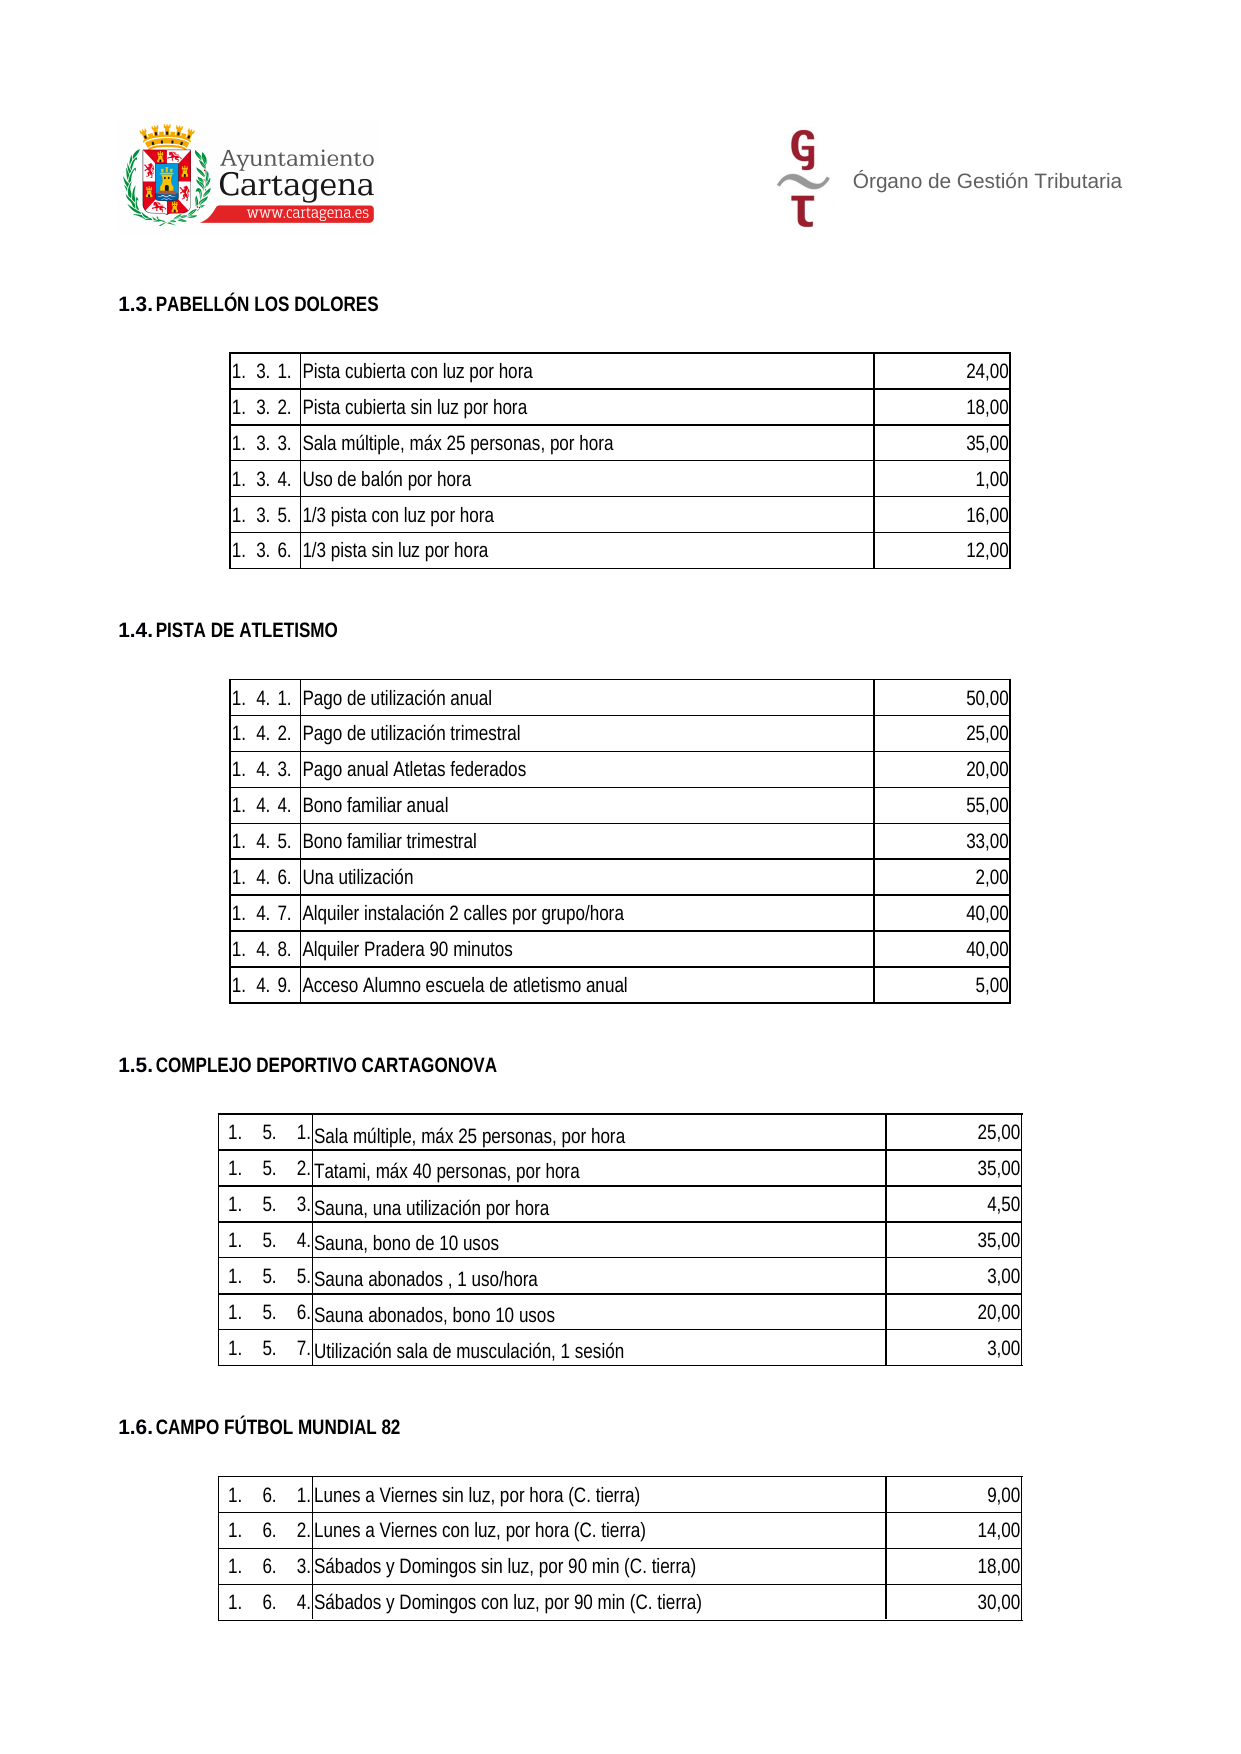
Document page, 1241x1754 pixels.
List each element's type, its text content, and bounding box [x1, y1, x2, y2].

list COMPLEJO DEPORTIVO CARTAGONOVA [118, 1053, 1122, 1077]
table_cell 1. [219, 1513, 243, 1548]
table_cell 5. [276, 824, 300, 858]
table_header Pista cubierta con luz por hora [301, 354, 873, 388]
table_cell 14,00 [887, 1513, 1021, 1548]
table_cell 5. [244, 1151, 278, 1185]
table_cell 6. [244, 1513, 278, 1548]
table_cell Bono familiar anual [301, 788, 873, 822]
table_header 1. [231, 680, 251, 714]
table_cell Lunes a Viernes con luz, por hora (C. tierra) [313, 1513, 885, 1548]
table_cell 3. [251, 426, 276, 460]
table_header 50,00 [875, 680, 1009, 714]
table_cell 2. [276, 390, 300, 424]
list PISTA DE ATLETISMO [118, 618, 1122, 642]
table_cell 4. [251, 860, 276, 894]
table_header 6. [244, 1477, 278, 1512]
table_cell 6. [244, 1585, 278, 1619]
table_cell 1. [219, 1223, 243, 1257]
table_cell 1. [231, 788, 251, 822]
table_cell 3. [278, 1187, 312, 1221]
table_cell 5. [244, 1295, 278, 1329]
table_cell 40,00 [875, 932, 1009, 966]
table_cell 3. [276, 752, 300, 786]
table_cell 4. [251, 896, 276, 930]
table_cell 1. [231, 968, 251, 1002]
table_cell 4. [276, 461, 300, 496]
table_cell 4. [251, 716, 276, 751]
table_cell 1. [231, 752, 251, 786]
table_header 1. [219, 1477, 243, 1512]
table_cell 20,00 [887, 1295, 1021, 1329]
table_cell Sauna abonados , 1 uso/hora [313, 1258, 885, 1293]
table_cell 1. [231, 860, 251, 894]
table_cell Uso de balón por hora [301, 461, 873, 496]
table_cell 5. [244, 1258, 278, 1293]
table_cell Pago anual Atletas federados [301, 752, 873, 786]
table_cell 5. [244, 1187, 278, 1221]
table_cell 5. [276, 497, 300, 532]
table_cell Alquiler Pradera 90 minutos [301, 932, 873, 966]
table_cell 5. [244, 1223, 278, 1257]
table_cell 8. [276, 932, 300, 966]
table_cell 16,00 [875, 497, 1009, 532]
table_cell Sábados y Domingos sin luz, por 90 min (C. tierra) [313, 1549, 885, 1583]
table_header 1. [276, 354, 300, 388]
table_cell 35,00 [875, 426, 1009, 460]
table_cell 1. [219, 1187, 243, 1221]
table_header 25,00 [887, 1115, 1021, 1149]
table_header Sala múltiple, máx 25 personas, por hora [313, 1115, 885, 1149]
table_cell 4,50 [887, 1187, 1021, 1221]
table_cell 1. [231, 497, 251, 532]
table_cell 2. [276, 716, 300, 751]
table_cell 4. [278, 1585, 312, 1619]
table_cell 7. [276, 896, 300, 930]
picture [117, 119, 379, 236]
table_cell 55,00 [875, 788, 1009, 822]
table_cell 35,00 [887, 1151, 1021, 1185]
table_header 1. [278, 1477, 312, 1512]
table_cell Una utilización [301, 860, 873, 894]
table_cell 5. [244, 1330, 278, 1365]
table_cell 1. [219, 1549, 243, 1583]
table_cell 33,00 [875, 824, 1009, 858]
table_header 5. [244, 1115, 278, 1149]
table_cell 3. [251, 533, 276, 568]
table_cell 1. [231, 533, 251, 568]
table_cell 3. [251, 497, 276, 532]
table_cell 6. [276, 860, 300, 894]
table_cell 1. [219, 1151, 243, 1185]
table_cell 30,00 [887, 1585, 1021, 1619]
table_header 1. [278, 1115, 312, 1149]
table_cell 4. [276, 788, 300, 822]
table_cell 1. [219, 1295, 243, 1329]
table_cell 1. [231, 824, 251, 858]
table_cell Alquiler instalación 2 calles por grupo/hora [301, 896, 873, 930]
table_cell 3. [276, 426, 300, 460]
table_header 4. [251, 680, 276, 714]
table_cell 1. [231, 390, 251, 424]
table_cell 4. [251, 932, 276, 966]
table_cell 4. [278, 1223, 312, 1257]
table_cell 1. [231, 716, 251, 751]
table_cell 4. [251, 824, 276, 858]
table_cell Sauna abonados, bono 10 usos [313, 1295, 885, 1329]
list PABELLÓN LOS DOLORES [118, 291, 1122, 316]
table_cell 6. [244, 1549, 278, 1583]
table_cell Sala múltiple, máx 25 personas, por hora [301, 426, 873, 460]
table_cell 3. [251, 461, 276, 496]
table_cell 5. [278, 1258, 312, 1293]
table_header 1. [231, 354, 251, 388]
table_cell 7. [278, 1330, 312, 1365]
table_cell 35,00 [887, 1223, 1021, 1257]
table_cell 20,00 [875, 752, 1009, 786]
table_cell 3,00 [887, 1258, 1021, 1293]
table_cell Tatami, máx 40 personas, por hora [313, 1151, 885, 1185]
table_header 3. [251, 354, 276, 388]
table_header 1. [276, 680, 300, 714]
table_cell 2,00 [875, 860, 1009, 894]
table_cell 3. [278, 1549, 312, 1583]
table_cell 1. [219, 1330, 243, 1365]
table_cell 1. [231, 426, 251, 460]
table_cell Utilización sala de musculación, 1 sesión [313, 1330, 885, 1365]
table_cell 12,00 [875, 533, 1009, 568]
table_cell 6. [276, 533, 300, 568]
table_cell 4. [251, 752, 276, 786]
table_cell Sauna, bono de 10 usos [313, 1223, 885, 1257]
table_cell 40,00 [875, 896, 1009, 930]
table_cell 4. [251, 968, 276, 1002]
table_header 24,00 [875, 354, 1009, 388]
table_header Lunes a Viernes sin luz, por hora (C. tierra) [313, 1477, 885, 1512]
table_cell 1,00 [875, 461, 1009, 496]
table_cell 3. [251, 390, 276, 424]
table_cell 1. [231, 461, 251, 496]
table_cell 6. [278, 1295, 312, 1329]
list CAMPO FÚTBOL MUNDIAL 82 [118, 1415, 1122, 1439]
table_cell 1/3 pista sin luz por hora [301, 533, 873, 568]
table_cell Pago de utilización trimestral [301, 716, 873, 751]
table_header Pago de utilización anual [301, 680, 873, 714]
table_cell 1/3 pista con luz por hora [301, 497, 873, 532]
table_cell 1. [231, 932, 251, 966]
table_cell 2. [278, 1513, 312, 1548]
table_cell 25,00 [875, 716, 1009, 751]
table_cell 1. [219, 1258, 243, 1293]
table_cell 9. [276, 968, 300, 1002]
table_header 1. [219, 1115, 243, 1149]
table_cell 18,00 [875, 390, 1009, 424]
table_cell Sábados y Domingos con luz, por 90 min (C. tierra) [313, 1585, 885, 1619]
table_cell 1. [231, 896, 251, 930]
table_header 9,00 [887, 1477, 1021, 1512]
table_cell 2. [278, 1151, 312, 1185]
table_cell 18,00 [887, 1549, 1021, 1583]
table_cell Pista cubierta sin luz por hora [301, 390, 873, 424]
table_cell 1. [219, 1585, 243, 1619]
table_cell 3,00 [887, 1330, 1021, 1365]
table_cell Acceso Alumno escuela de atletismo anual [301, 968, 873, 1002]
table_cell 4. [251, 788, 276, 822]
table_cell 5,00 [875, 968, 1009, 1002]
table_cell Bono familiar trimestral [301, 824, 873, 858]
table_cell Sauna, una utilización por hora [313, 1187, 885, 1221]
